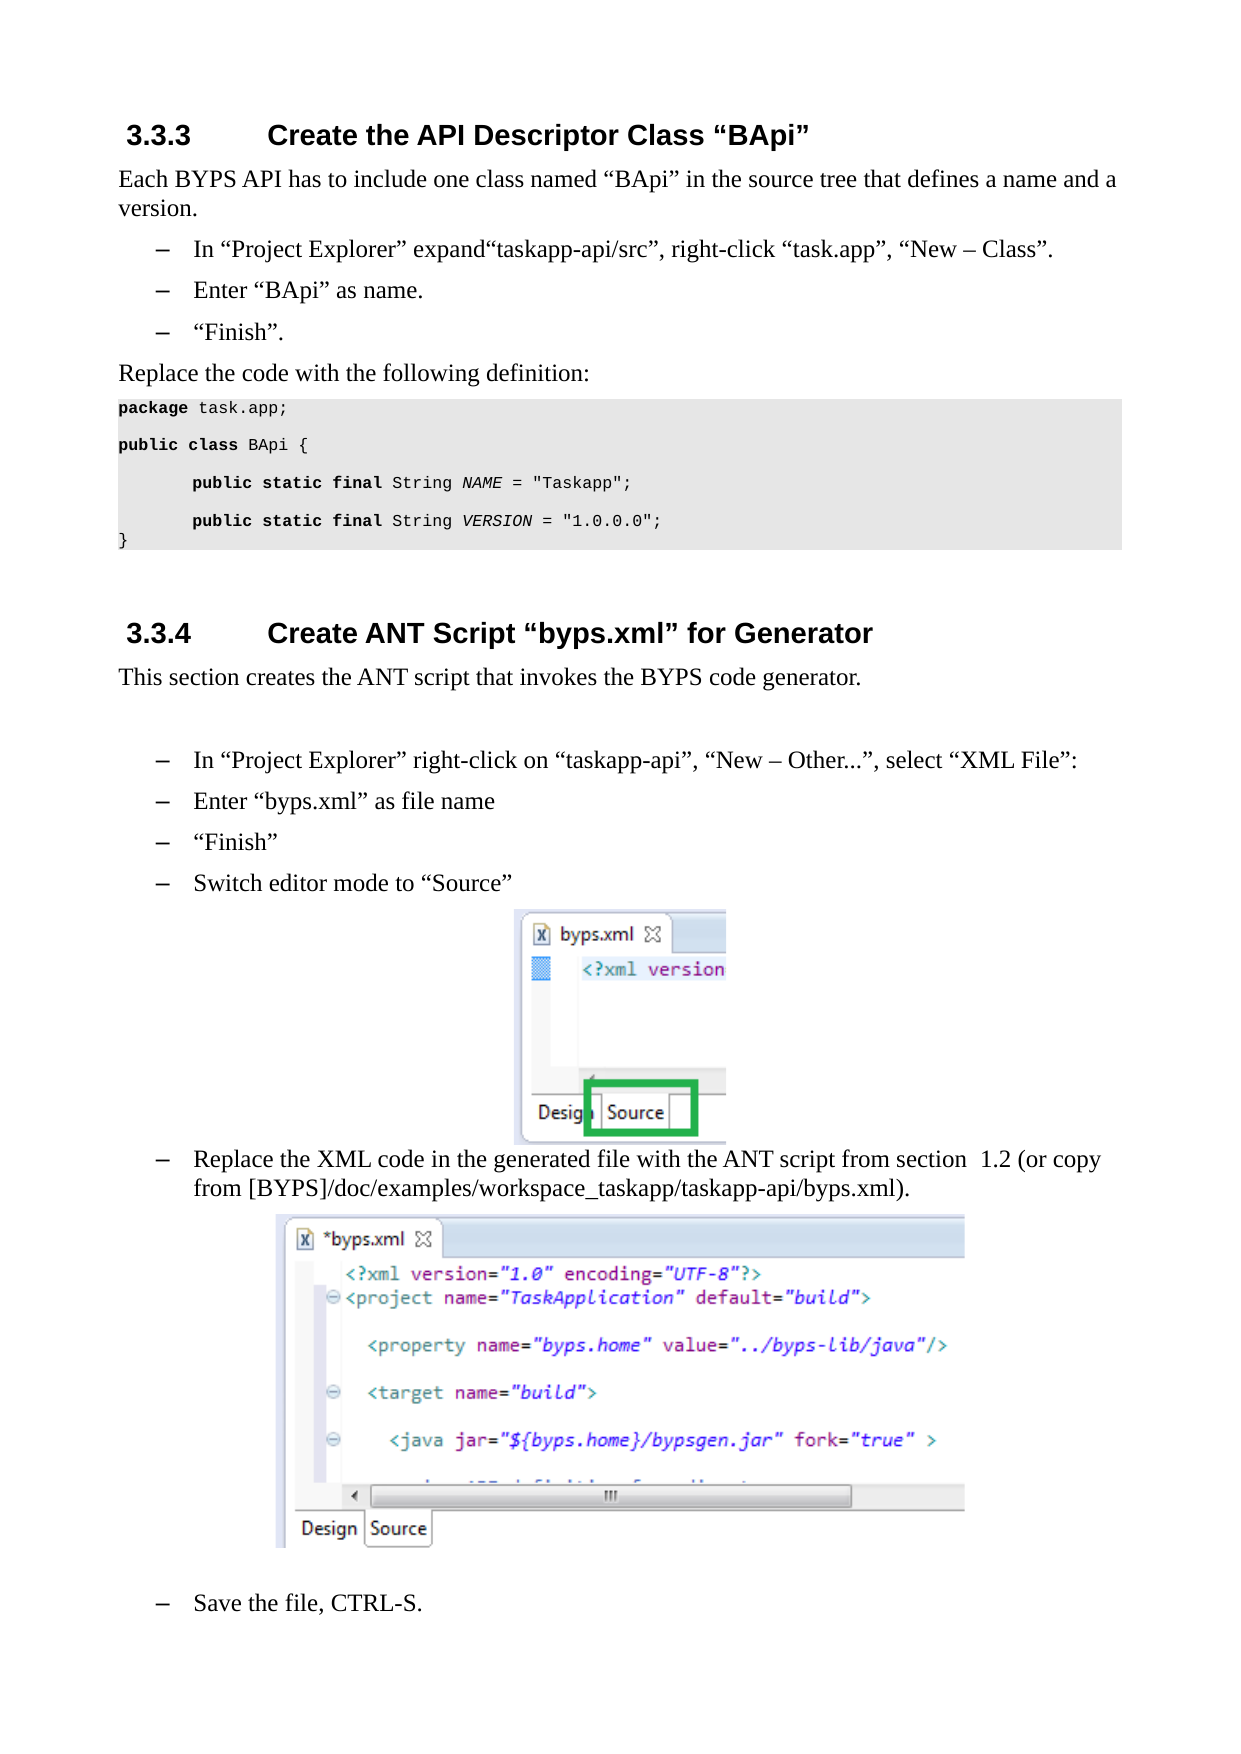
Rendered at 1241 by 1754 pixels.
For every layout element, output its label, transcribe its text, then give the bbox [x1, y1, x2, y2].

list Enter “byps.xml” as file name [156, 786, 1122, 815]
list In “Project Explorer” expand“taskapp-api/src”, right-click “task.app”, “New – Class”. [156, 234, 1122, 263]
subtitle Create the API Descriptor Class “BApi” [118, 118, 1122, 152]
list Switch editor mode to “Source” [156, 868, 1122, 897]
text public static final String NAME = "Taskapp"; [118, 474, 1122, 493]
text public static final String VERSION = "1.0.0.0"; [118, 512, 1122, 531]
text Replace the code with the following definition: [118, 358, 1122, 387]
list In “Project Explorer” right-click on “taskapp-api”, “New – Other...”, select “XML File”: [156, 745, 1122, 773]
text public class BApi { [118, 437, 1122, 456]
text Each BYPS API has to include one class named “BApi” in the source tree that defines a name and a version. [118, 164, 1122, 222]
list Save the file, CTRL-S. [156, 1588, 1122, 1617]
list Enter “BApi” as name. [156, 275, 1122, 304]
text This section creates the ANT script that invokes the BYPS code generator. [118, 662, 1122, 691]
text package task.app; [118, 399, 1122, 418]
list “Finish” [156, 827, 1122, 856]
subtitle Create ANT Script “byps.xml” for Generator [118, 616, 1122, 650]
text } [118, 531, 1122, 550]
list Replace the XML code in the generated file with the ANT script from section 1.2 (or copy from [BYPS]/doc/examples/workspace_taskapp/taskapp-api/byps.xml). [156, 910, 1122, 1202]
list “Finish”. [156, 317, 1122, 345]
